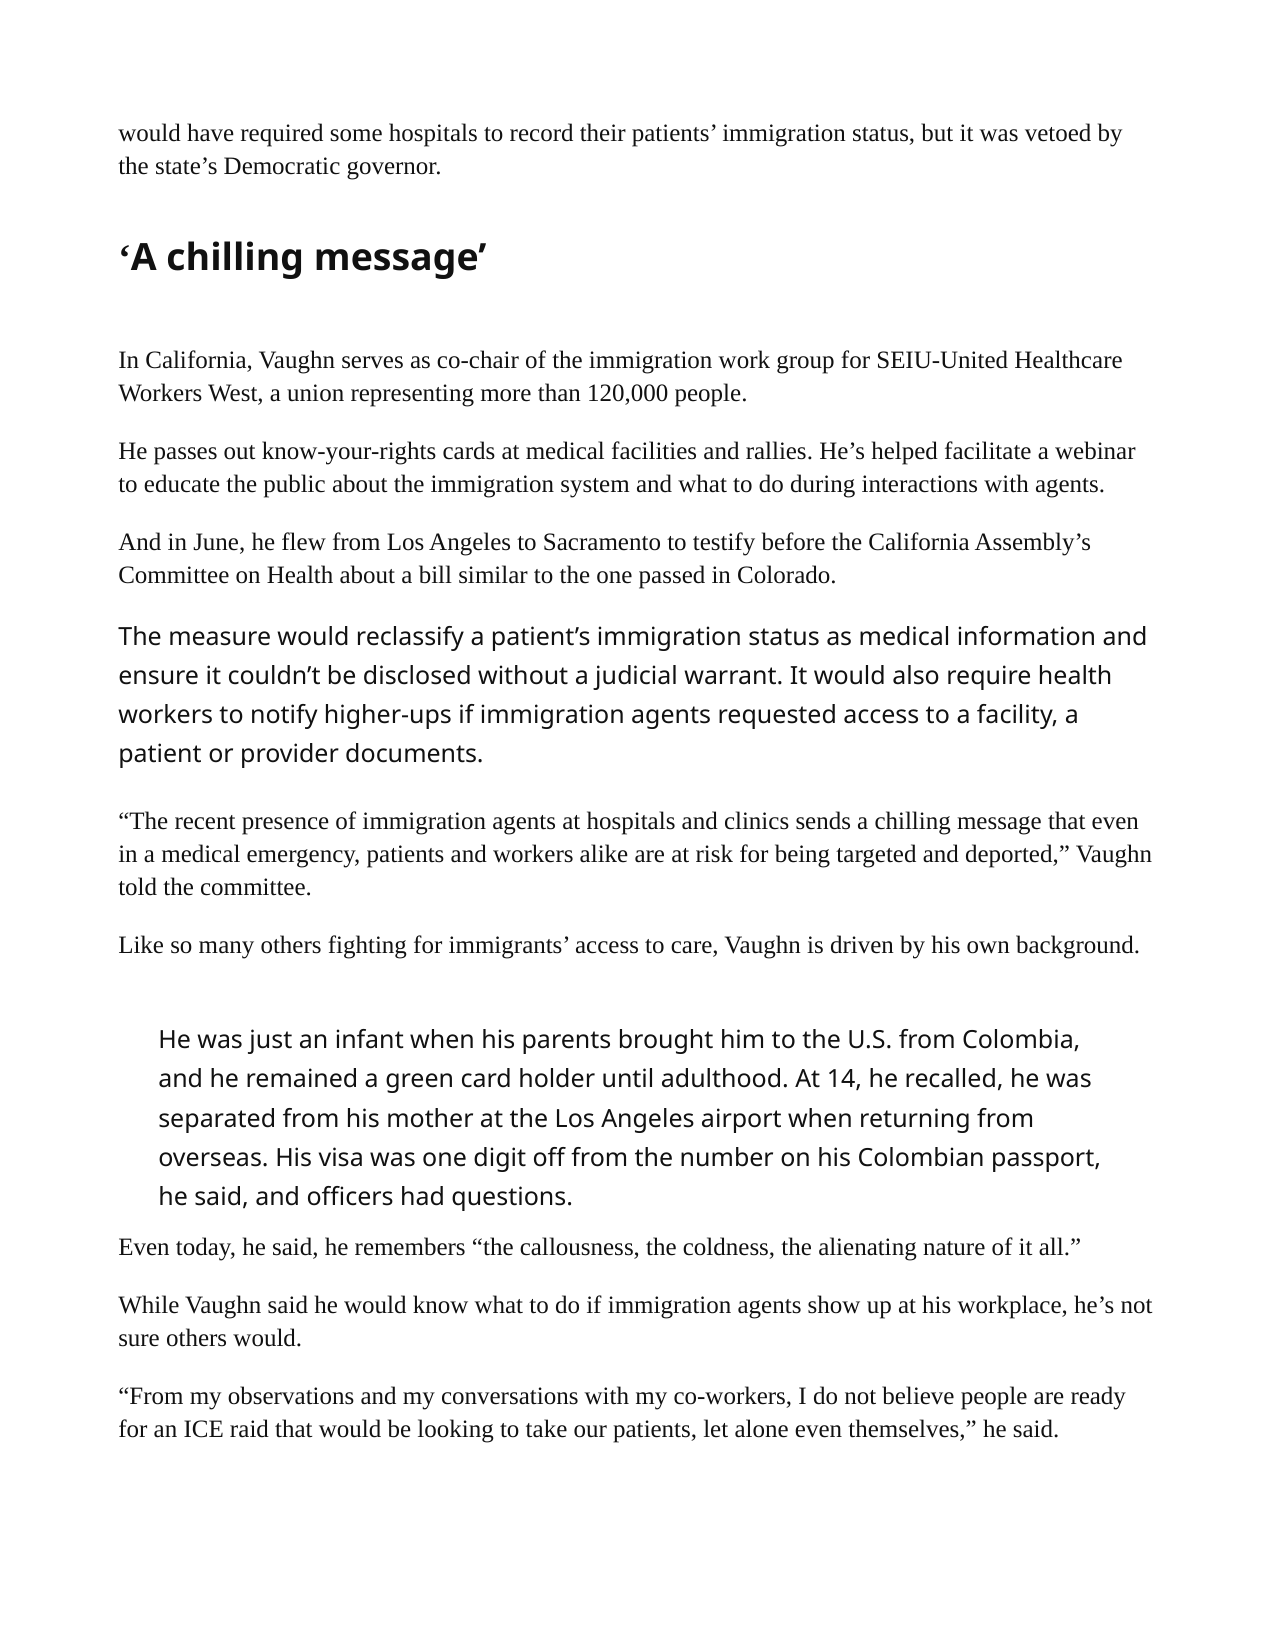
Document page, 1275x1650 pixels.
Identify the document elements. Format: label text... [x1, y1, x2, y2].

text “From my observations and my conversations with my co-workers, I do not believe people are ready for an ICE raid that would be looking to take our patients, let alone even themselves,” he said. [118, 1381, 1157, 1443]
text He was just an infant when his parents brought him to the U.S. from Colombia, and he remained a green card holder until adulthood. At 14, he recalled, he was separated from his mother at the Los Angeles airport when returning from overseas. His visa was one digit off from the number on his Colombian passport, he said, and officers had questions. [158, 988, 1117, 1213]
text While Vaughn said he would know what to do if immigration agents show up at his workplace, he’s not sure others would. [118, 1290, 1157, 1352]
subtitle ‘A chilling message’ [118, 230, 1157, 281]
text And in June, he flew from Los Angeles to Sacramento to testify before the California Assembly’s Committee on Health about a bill similar to the one passed in Colorado. [118, 527, 1157, 589]
text would have required some hospitals to record their patients’ immigration status, but it was vetoed by the state’s Democratic governor. [118, 118, 1157, 180]
text He passes out know-your-rights cards at medical facilities and rallies. He’s helped facilitate a webinar to educate the public about the immigration system and what to do during interactions with agents. [118, 436, 1157, 498]
text Even today, he said, he remembers “the callousness, the coldness, the alienating nature of it all.” [118, 1232, 1157, 1261]
text “The recent presence of immigration agents at hospitals and clinics sends a chilling message that even in a medical emergency, patients and workers alike are at risk for being targeted and deported,” Vaughn told the committee. [118, 806, 1157, 901]
text Like so many others fighting for immigrants’ access to care, Vaughn is driven by his own background. [118, 930, 1157, 959]
text In California, Vaughn serves as co-chair of the immigration work group for SEIU-United Healthcare Workers West, a union representing more than 120,000 people. [118, 345, 1157, 407]
text The measure would reclassify a patient’s immigration status as medical information and ensure it couldn’t be disclosed without a judicial warrant. It would also require health workers to notify higher-ups if immigration agents requested access to a facility, a patient or provider documents. [118, 618, 1157, 770]
